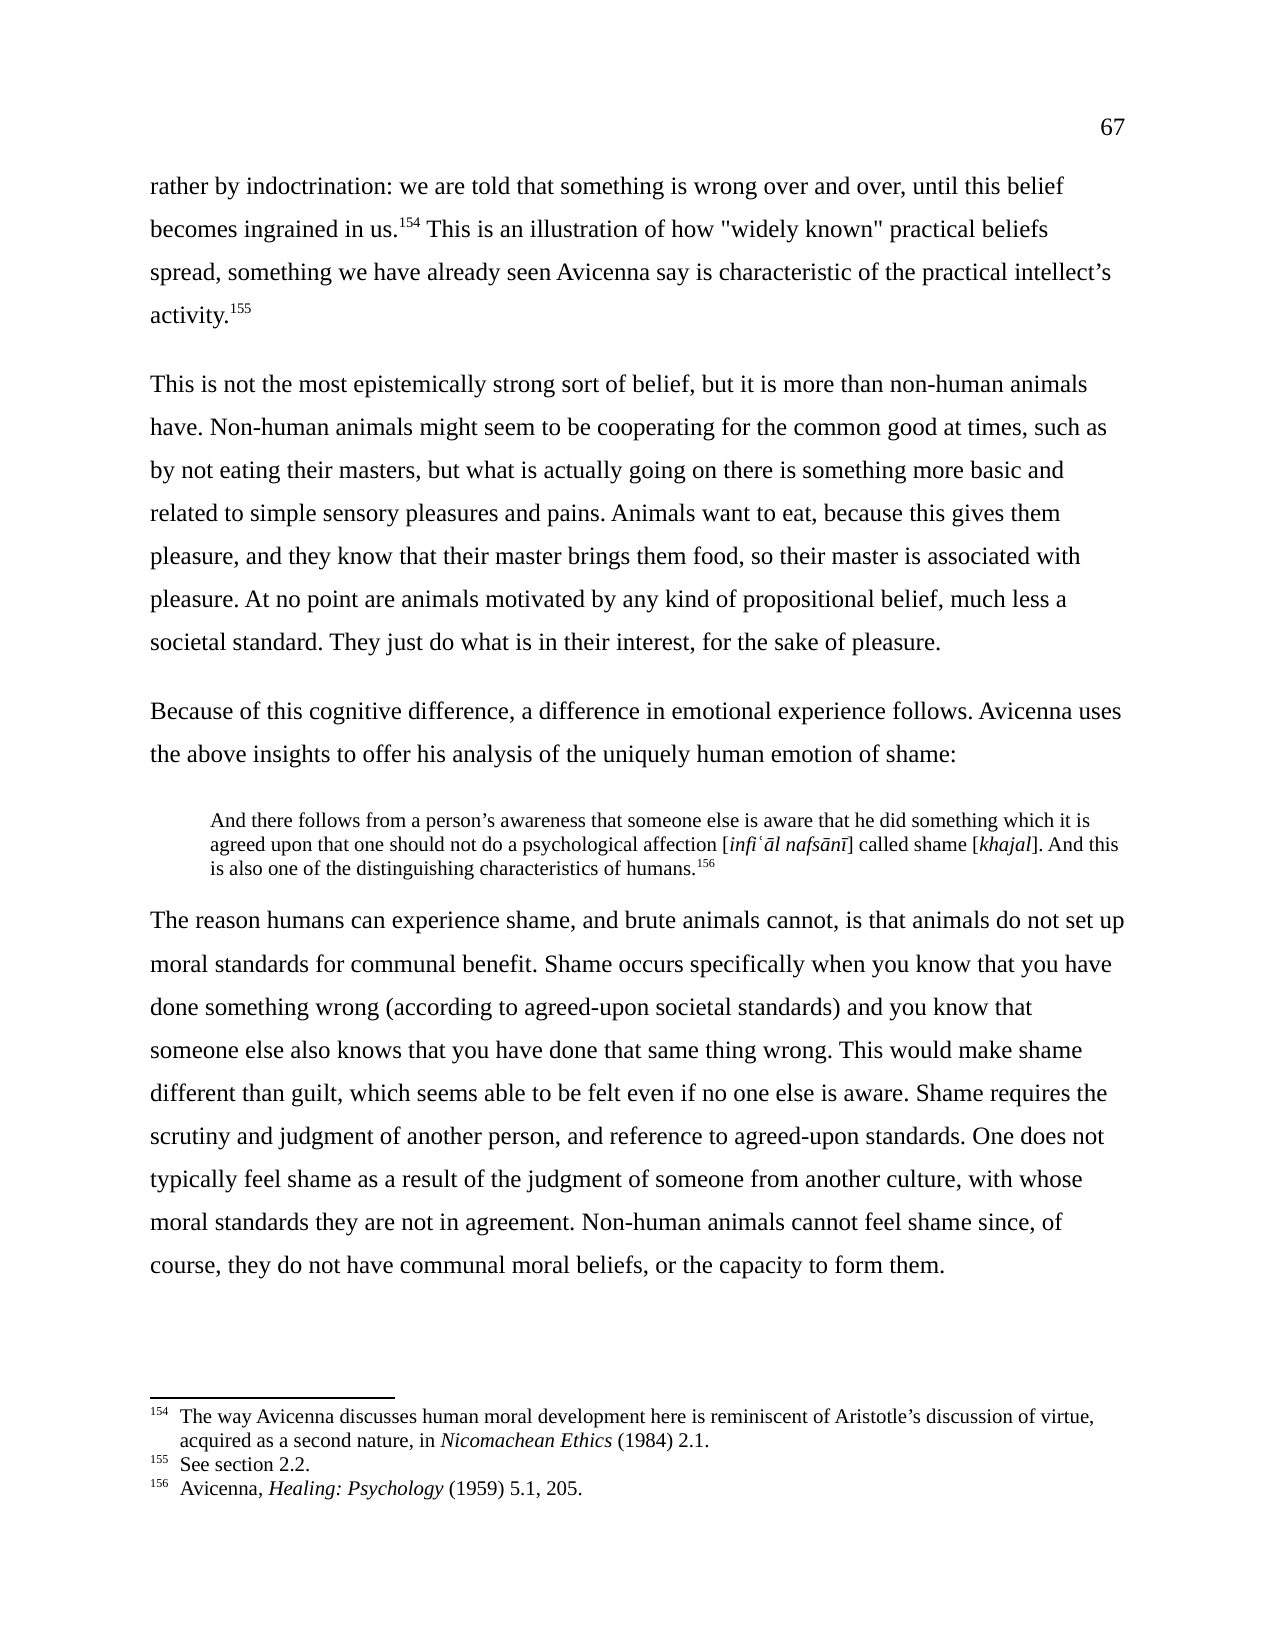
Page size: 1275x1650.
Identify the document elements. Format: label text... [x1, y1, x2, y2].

text See section 2.2. [150, 1452, 1125, 1476]
text This is not the most epistemically strong sort of belief, but it is more than non-human animals have. Non-human animals might seem to be cooperating for the common good at times, such as by not eating their masters, but what is actually going on there is something more basic and related to simple sensory pleasures and pains. Animals want to eat, because this gives them pleasure, and they know that their master brings them food, so their master is associated with pleasure. At no point are animals motivated by any kind of propositional belief, much less a societal standard. They just do what is in their interest, for the sake of pleasure. [150, 369, 1125, 656]
text And there follows from a person’s awareness that someone else is aware that he did something which it is agreed upon that one should not do a psychological affection [infiʿāl nafsānī] called shame [khajal]. And this is also one of the distinguishing characteristics of humans. [210, 808, 1125, 880]
text The reason humans can experience shame, and brute animals cannot, is that animals do not set up moral standards for communal benefit. Shame occurs specifically when you know that you have done something wrong (according to agreed-upon societal standards) and you know that someone else also knows that you have done that same thing wrong. This would make shame different than guilt, which seems able to be felt even if no one else is aware. Shame requires the scrutiny and judgment of another person, and reference to agreed-upon standards. One does not typically feel shame as a result of the judgment of someone from another culture, with whose moral standards they are not in agreement. Non-human animals cannot feel shame since, of course, they do not have communal moral beliefs, or the capacity to form them. [150, 906, 1125, 1279]
text rather by indoctrination: we are told that something is wrong over and over, until this belief becomes ingrained in us. This is an illustration of how "widely known" practical beliefs spread, something we have already seen Avicenna say is characteristic of the practical intellect’s activity. [150, 171, 1125, 329]
text Avicenna, Healing: Psychology (1959) 5.1, 205. [150, 1476, 1125, 1500]
text Because of this cognitive difference, a difference in emotional experience follows. Avicenna uses the above insights to offer his analysis of the uniquely human emotion of shame: [150, 696, 1125, 768]
text The way Avicenna discusses human moral development here is reminiscent of Aristotle’s discussion of virtue, acquired as a second nature, in Nicomachean Ethics (1984) 2.1. [150, 1404, 1125, 1452]
